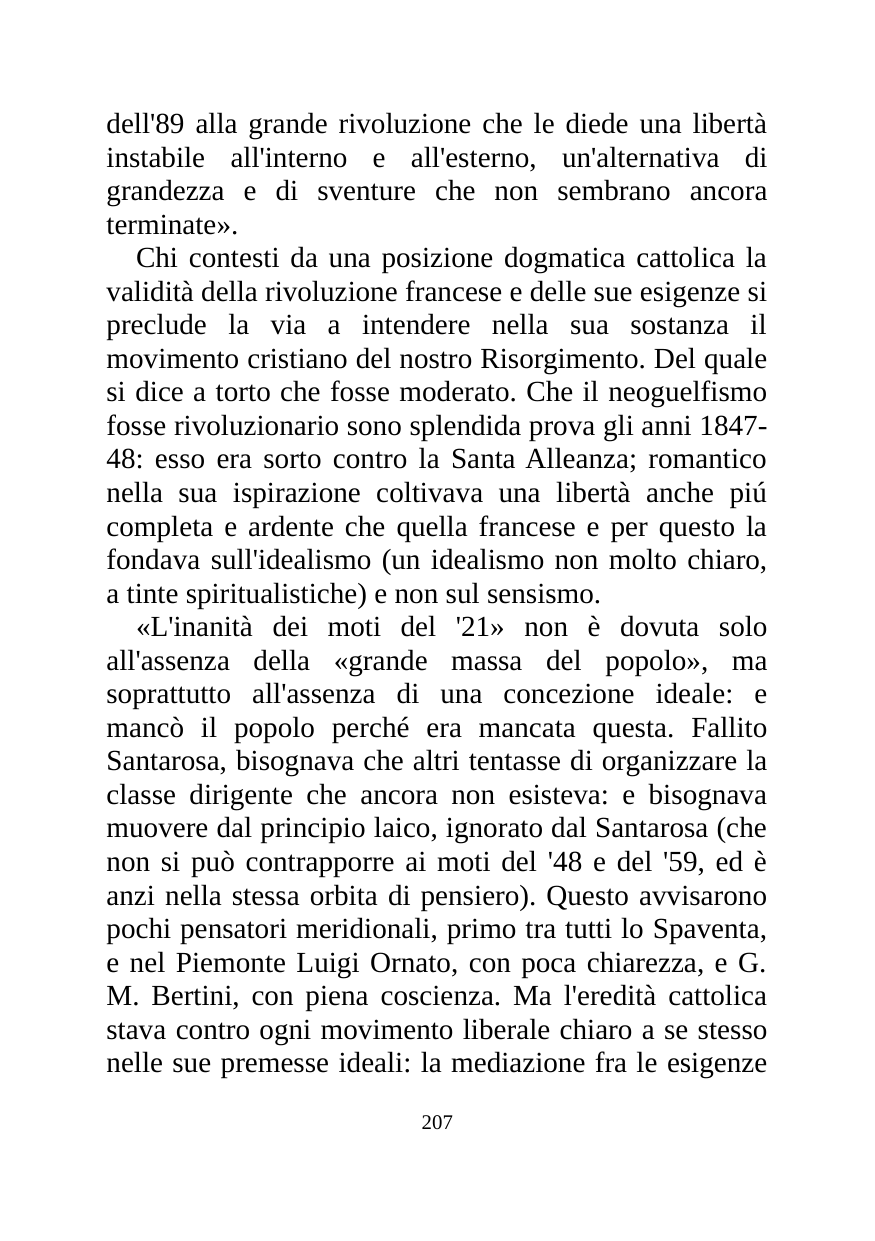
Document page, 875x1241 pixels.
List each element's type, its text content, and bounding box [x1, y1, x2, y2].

text «L'inanità dei moti del '21» non è dovuta solo all'assenza della «grande massa del popolo», ma soprattutto all'assenza di una concezione ideale: e mancò il popolo perché era mancata questa. Fallito Santarosa, bisognava che altri tentasse di organizzare la classe dirigente che ancora non esisteva: e bisognava muovere dal principio laico, ignorato dal Santarosa (che non si può contrapporre ai moti del '48 e del '59, ed è anzi nella stessa orbita di pensiero). Questo avvisarono pochi pensatori meridionali, primo tra tutti lo Spaventa, e nel Piemonte Luigi Ornato, con poca chiarezza, e G. M. Bertini, con piena coscienza. Ma l'eredità cattolica stava contro ogni movimento liberale chiaro a se stesso nelle sue premesse ideali: la mediazione fra le esigenze [106, 609, 768, 1079]
text dell'89 alla grande rivoluzione che le diede una libertà instabile all'interno e all'esterno, un'alternativa di grandezza e di sventure che non sembrano ancora terminate». [106, 106, 768, 240]
text Chi contesti da una posizione dogmatica cattolica la validità della rivoluzione francese e delle sue esigenze si preclude la via a intendere nella sua sostanza il movimento cristiano del nostro Risorgimento. Del quale si dice a torto che fosse moderato. Che il neoguelfismo fosse rivoluzionario sono splendida prova gli anni 1847-48: esso era sorto contro la Santa Alleanza; romantico nella sua ispirazione coltivava una libertà anche piú completa e ardente che quella francese e per questo la fondava sull'idealismo (un idealismo non molto chiaro, a tinte spiritualistiche) e non sul sensismo. [106, 240, 768, 609]
